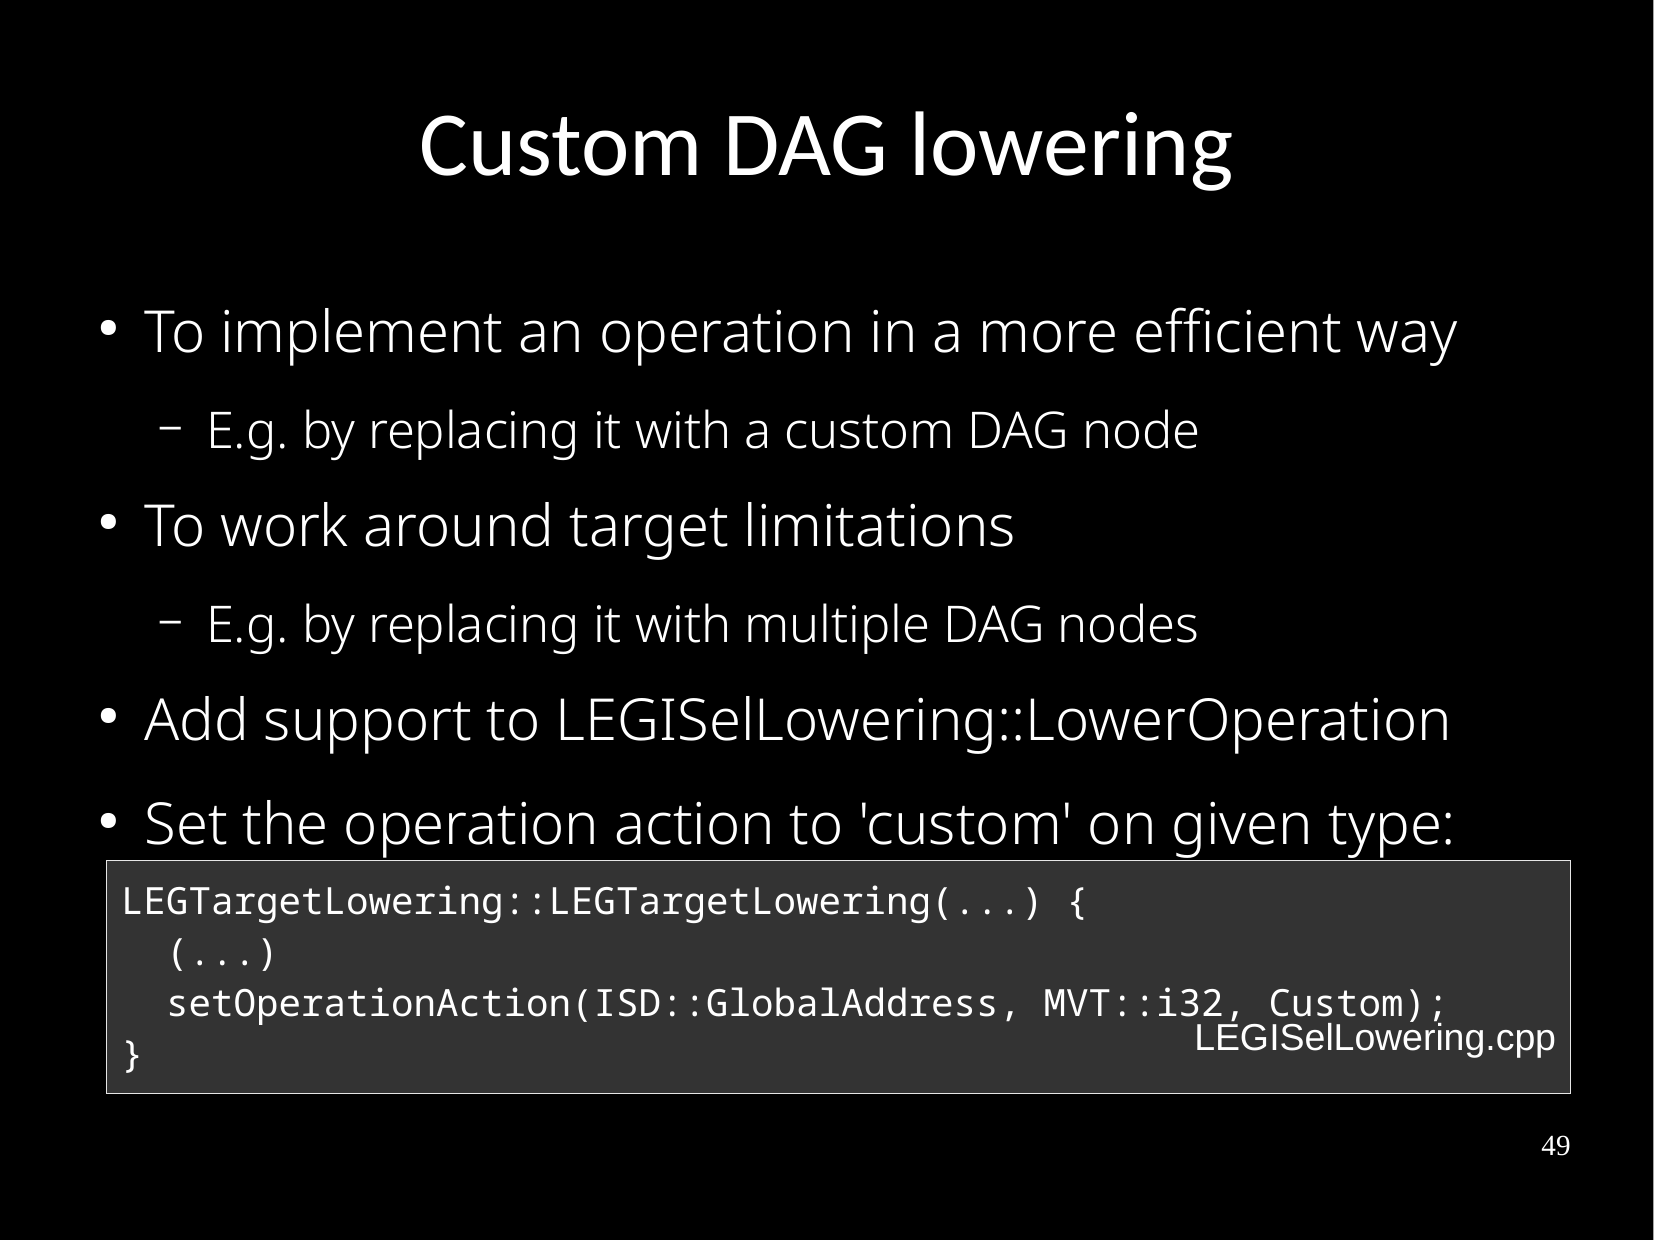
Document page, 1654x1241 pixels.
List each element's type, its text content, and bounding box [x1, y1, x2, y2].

title Custom DAG lowering [82, 49, 1571, 257]
text_box LEGTargetLowering::LEGTargetLowering(...) { (...) setOperationAction(ISD::GlobalAddress, MVT::i32, Custom); } [106, 860, 1571, 1064]
list To implement an operation in a more efficient way E.g. by replacing it with a custom DAG node To work around target limitations E.g. by replacing it with multiple DAG nodes Add support to LEGISelLowering::LowerOperation Set the operation action to 'custom' on given type: [82, 290, 1571, 1010]
text_box LEGISelLowering.cpp [1003, 1009, 1571, 1071]
